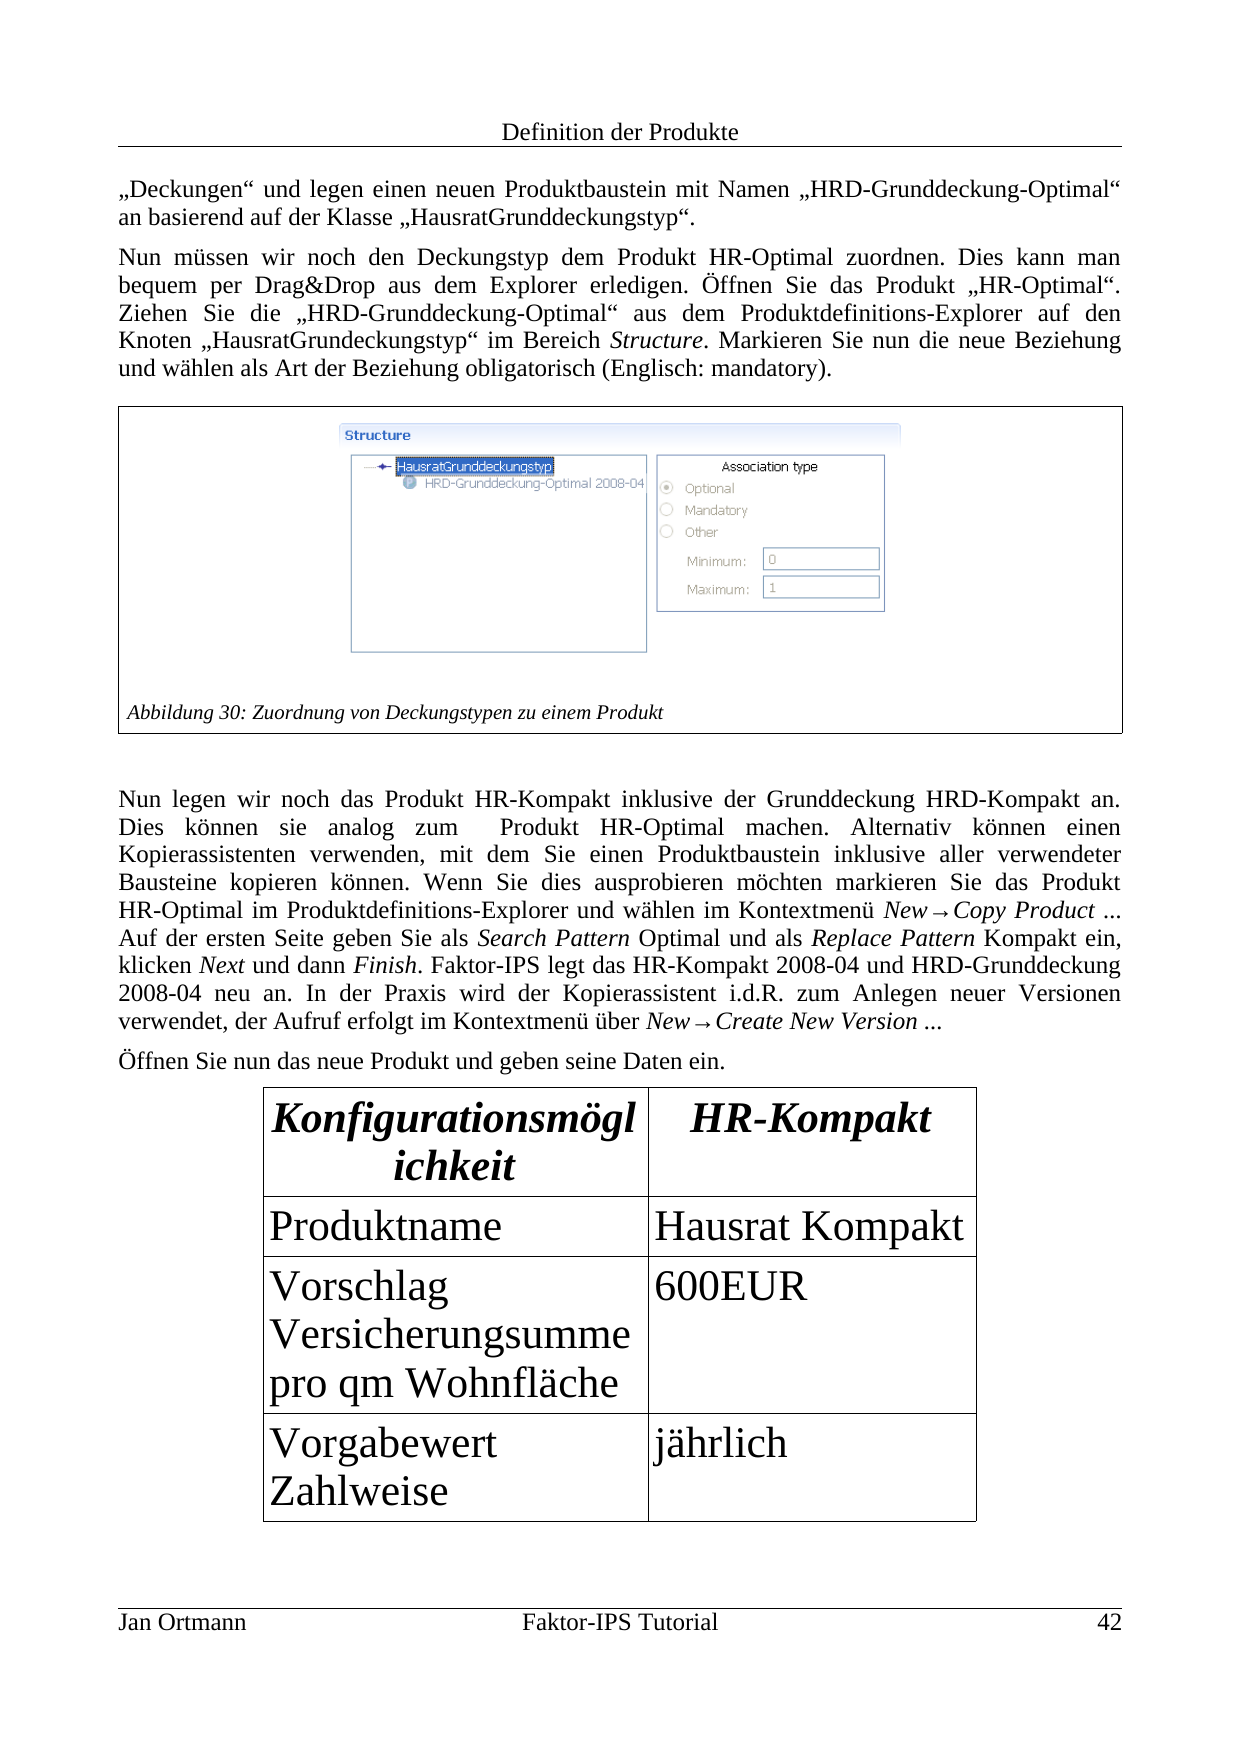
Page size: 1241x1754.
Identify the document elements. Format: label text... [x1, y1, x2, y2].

text Nun legen wir noch das Produkt HR-Kompakt inklusive der Grunddeckung HRD-Kompakt an. Dies können sie analog zum Produkt HR-Optimal machen. Alternativ können einen Kopierassistenten verwenden, mit dem Sie einen Produktbaustein inklusive aller verwendeter Bausteine kopieren können. Wenn Sie dies ausprobieren möchten markieren Sie das Produkt HR‑Optimal im Produktdefinitions-Explorer und wählen im Kontextmenü New→Copy Product ... Auf der ersten Seite geben Sie als Search Pattern Optimal und als Replace Pattern Kompakt ein, klicken Next und dann Finish. Faktor-IPS legt das HR-Kompakt 2008-04 und HRD-Grunddeckung 2008-04 neu an. In der Praxis wird der Kopierassistent i.d.R. zum Anlegen neuer Versionen verwendet, der Aufruf erfolgt im Kontextmenü über New→Create New Version ... [118, 785, 1122, 1034]
table_cell jährlich [649, 1414, 976, 1521]
table_cell Vorgabewert Zahlweise [264, 1414, 648, 1521]
table_cell Hausrat Kompakt [649, 1197, 976, 1256]
table_cell 600EUR [649, 1257, 976, 1413]
table_cell Vorschlag Versicherungsumme pro qm Wohnfläche [264, 1257, 648, 1413]
picture [332, 415, 908, 661]
text Abbildung 30: Zuordnung von Deckungstypen zu einem Produkt [127, 701, 1113, 724]
text Öffnen Sie nun das neue Produkt und geben seine Daten ein. [118, 1047, 1122, 1075]
text „Deckungen“ und legen einen neuen Produktbaustein mit Namen „HRD-Grunddeckung-Optimal“ an basierend auf der Klasse „HausratGrunddeckungstyp“. [118, 175, 1122, 231]
table_cell Produktname [264, 1197, 648, 1256]
text Nun müssen wir noch den Deckungstyp dem Produkt HR-Optimal zuordnen. Dies kann man bequem per Drag&Drop aus dem Explorer erledigen. Öffnen Sie das Produkt „HR-Optimal“. Ziehen Sie die „HRD-Grunddeckung-Optimal“ aus dem Produktdefinitions-Explorer auf den Knoten „HausratGrundeckungstyp“ im Bereich Structure. Markieren Sie nun die neue Beziehung und wählen als Art der Beziehung obligatorisch (Englisch: mandatory). [118, 243, 1122, 382]
table_header Konfigurationsmöglichkeit [264, 1088, 648, 1196]
table_header HR-Kompakt [649, 1088, 976, 1196]
